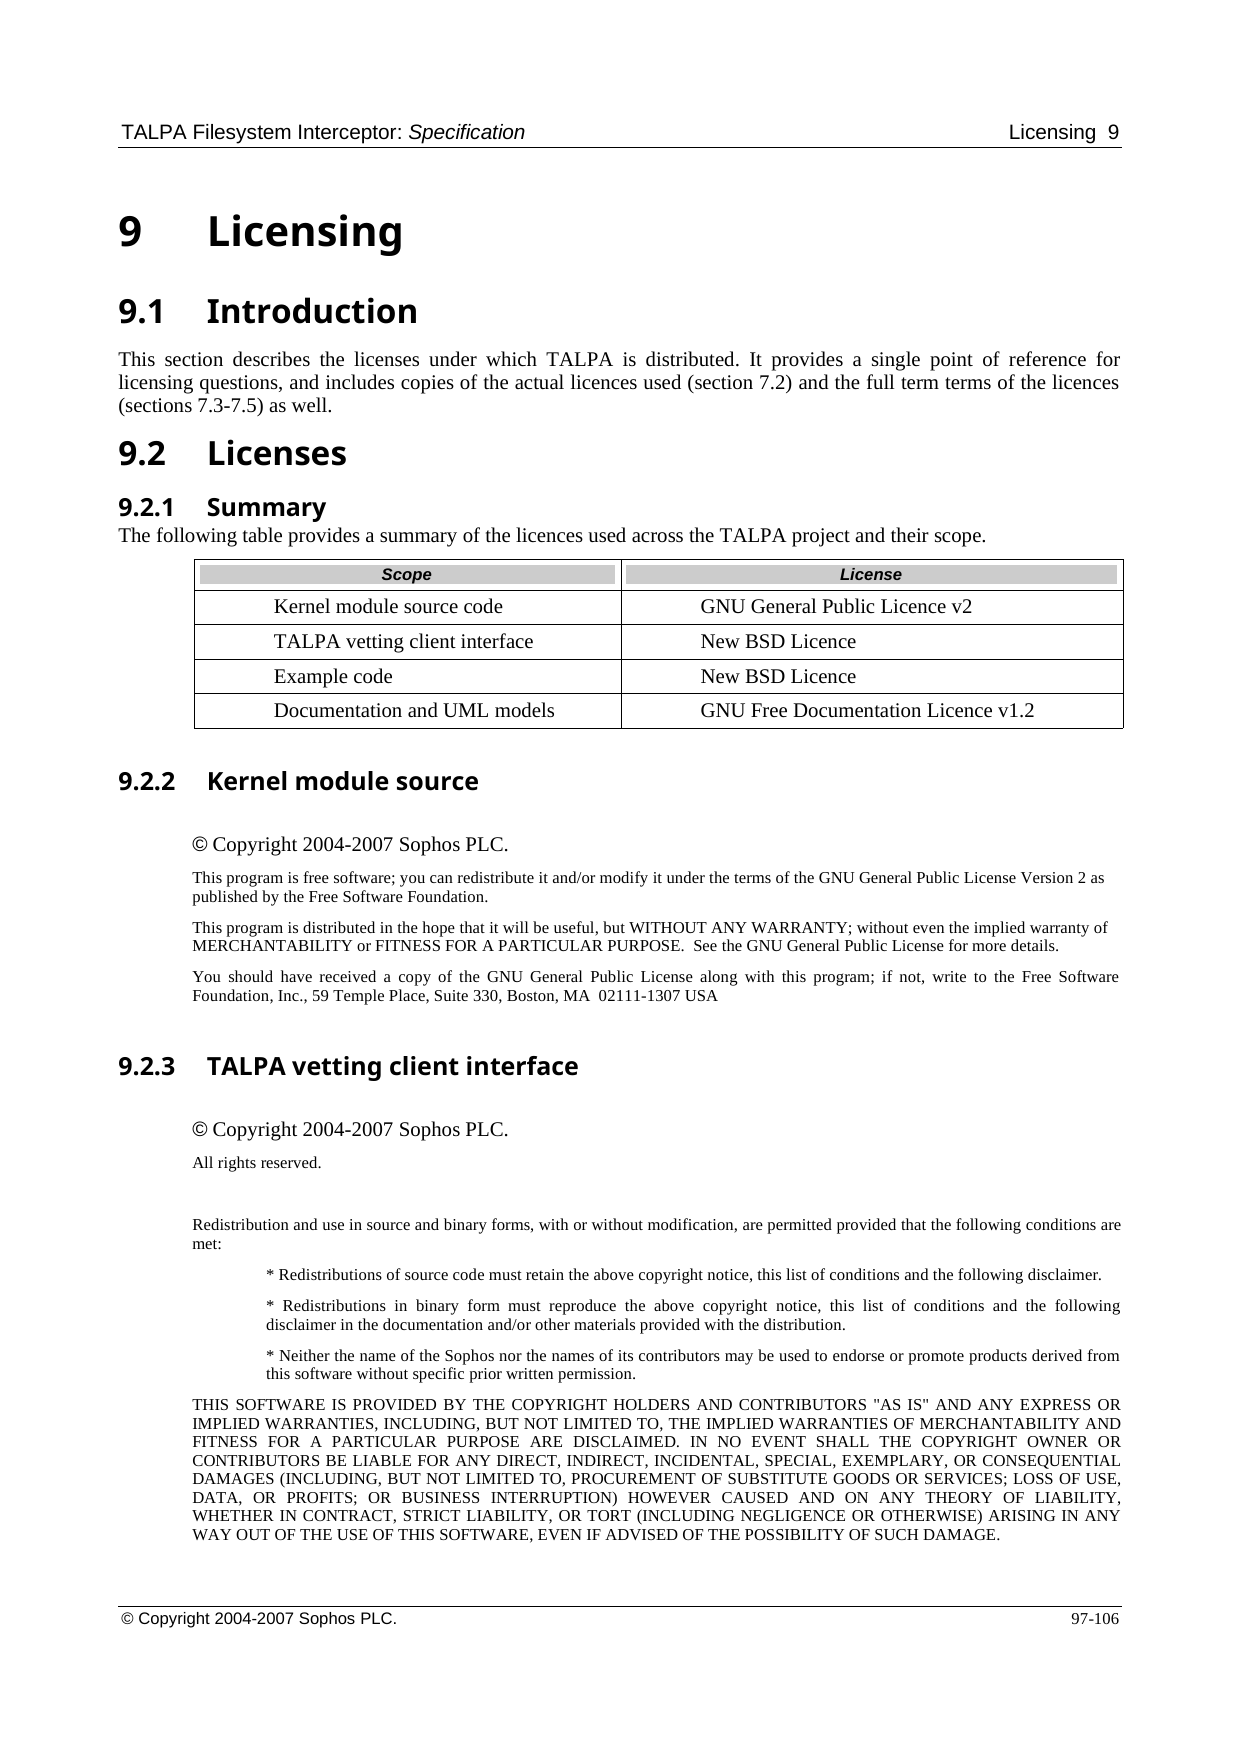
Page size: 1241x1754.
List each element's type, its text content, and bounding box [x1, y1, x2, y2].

text Redistribution and use in source and binary forms, with or without modification, are permitted provided that the following conditions are met: [192, 1216, 1122, 1253]
subtitle Licenses [118, 430, 1122, 475]
table_cell GNU Free Documentation Licence v1.2 [622, 694, 1123, 728]
table_cell GNU General Public Licence v2 [622, 591, 1123, 624]
table_cell New BSD Licence [622, 625, 1123, 659]
text * Redistributions of source code must retain the above copyright notice, this list of conditions and the following disclaimer. [266, 1265, 1122, 1284]
subtitle Kernel module source [118, 763, 1122, 797]
subtitle Summary [118, 490, 1122, 524]
text This program is free software; you can redistribute it and/or modify it under the terms of the GNU General Public License Version 2 as published by the Free Software Foundation. [192, 869, 1122, 906]
table_cell TALPA vetting client interface [195, 625, 621, 659]
text * Neither the name of the Sophos nor the names of its contributors may be used to endorse or promote products derived from this software without specific prior written permission. [266, 1346, 1122, 1383]
table_header License [622, 560, 1123, 590]
text All rights reserved. [192, 1154, 1122, 1172]
table_cell Documentation and UML models [195, 694, 621, 728]
subtitle Licensing [118, 202, 1122, 259]
text THIS SOFTWARE IS PROVIDED BY THE COPYRIGHT HOLDERS AND CONTRIBUTORS "AS IS" AND ANY EXPRESS OR IMPLIED WARRANTIES, INCLUDING, BUT NOT LIMITED TO, THE IMPLIED WARRANTIES OF MERCHANTABILITY AND FITNESS FOR A PARTICULAR PURPOSE ARE DISCLAIMED. IN NO EVENT SHALL THE COPYRIGHT OWNER OR CONTRIBUTORS BE LIABLE FOR ANY DIRECT, INDIRECT, INCIDENTAL, SPECIAL, EXEMPLARY, OR CONSEQUENTIAL DAMAGES (INCLUDING, BUT NOT LIMITED TO, PROCUREMENT OF SUBSTITUTE GOODS OR SERVICES; LOSS OF USE, DATA, OR PROFITS; OR BUSINESS INTERRUPTION) HOWEVER CAUSED AND ON ANY THEORY OF LIABILITY, WHETHER IN CONTRACT, STRICT LIABILITY, OR TORT (INCLUDING NEGLIGENCE OR OTHERWISE) ARISING IN ANY WAY OUT OF THE USE OF THIS SOFTWARE, EVEN IF ADVISED OF THE POSSIBILITY OF SUCH DAMAGE. [192, 1396, 1122, 1544]
text © Copyright 2004-2007 Sophos PLC. [192, 833, 1122, 856]
text This section describes the licenses under which TALPA is distributed. It provides a single point of reference for licensing questions, and includes copies of the actual licences used (section 7.2) and the full term terms of the licences (sections 7.3-7.5) as well. [118, 348, 1122, 417]
table_cell Example code [195, 660, 621, 693]
table_cell New BSD Licence [622, 660, 1123, 693]
text The following table provides a summary of the licences used across the TALPA project and their scope. [118, 524, 1122, 547]
subtitle TALPA vetting client interface [118, 1048, 1122, 1082]
table_header Scope [195, 560, 621, 590]
text * Redistributions in binary form must reproduce the above copyright notice, this list of conditions and the following disclaimer in the documentation and/or other materials provided with the distribution. [266, 1296, 1122, 1333]
table_cell Kernel module source code [195, 591, 621, 624]
text This program is distributed in the hope that it will be useful, but WITHOUT ANY WARRANTY; without even the implied warranty of MERCHANTABILITY or FITNESS FOR A PARTICULAR PURPOSE. See the GNU General Public License for more details. [192, 918, 1122, 955]
text You should have received a copy of the GNU General Public License along with this program; if not, write to the Free Software Foundation, Inc., 59 Temple Place, Suite 330, Boston, MA 02111-1307 USA [192, 968, 1122, 1005]
text © Copyright 2004-2007 Sophos PLC. [192, 1118, 1122, 1141]
subtitle Introduction [118, 288, 1122, 333]
